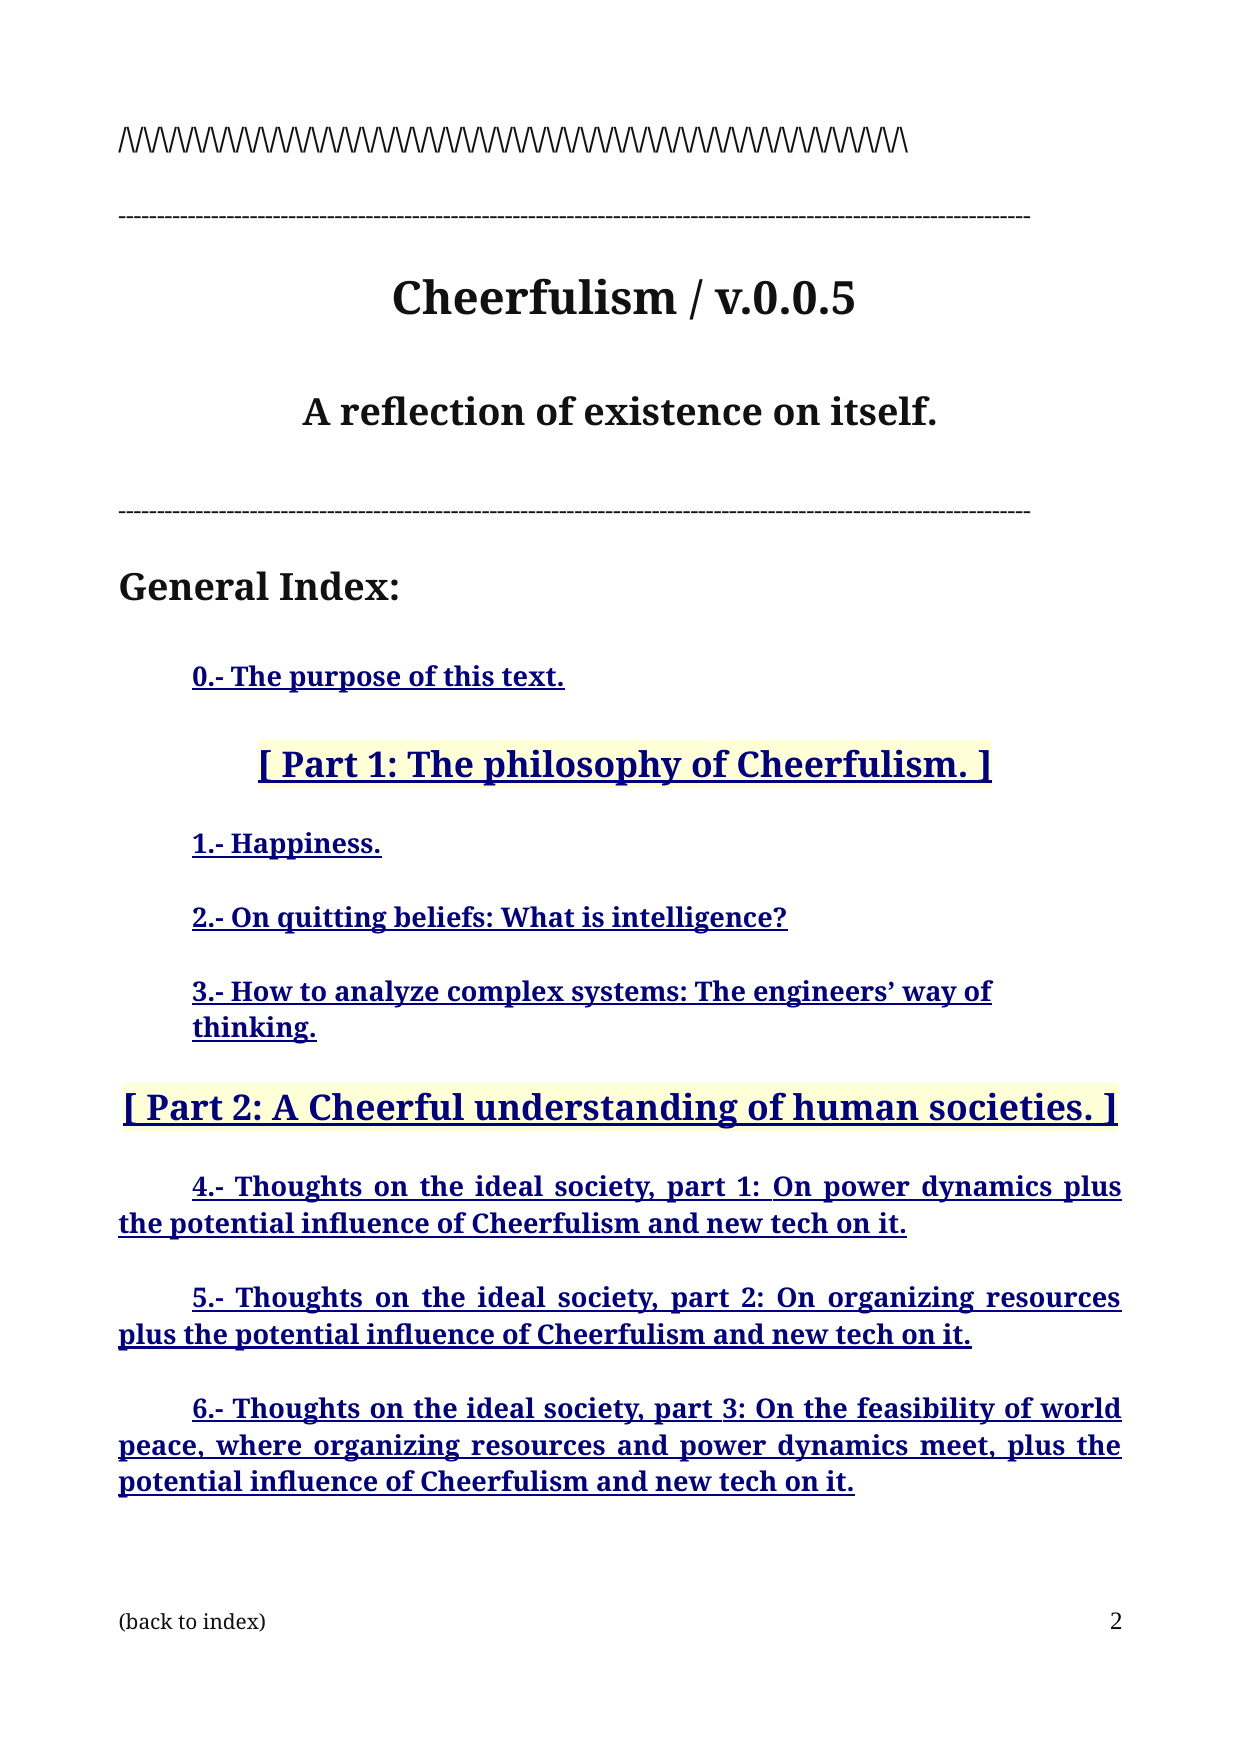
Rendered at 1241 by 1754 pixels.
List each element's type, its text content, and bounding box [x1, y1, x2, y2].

text General Index: [118, 561, 1122, 612]
text 1.- Happiness. [118, 824, 1122, 861]
text 3.- How to analyze complex systems: The engineers’ way of thinking. [118, 972, 1122, 1046]
text [ Part 2: A Cheerful understanding of human societies. ] [118, 1083, 1122, 1131]
text A reflection of existence on itself. [118, 385, 1122, 436]
text 5.- Thoughts on the ideal society, part 2: On organizing resources plus the potential influence of Cheerfulism and new tech on it. [118, 1278, 1122, 1352]
text 4.- Thoughts on the ideal society, part 1: On power dynamics plus the potential influence of Cheerfulism and new tech on it. [118, 1168, 1122, 1242]
text ---------------------------------------------------------------------------------------------------------------------- [118, 493, 1122, 527]
text 6.- Thoughts on the ideal society, part 3: On the feasibility of world peace, where organizing resources and power dynamics meet, plus the [118, 1389, 1122, 1457]
text ---------------------------------------------------------------------------------------------------------------------- [118, 197, 1122, 232]
text 0.- The purpose of this text. [118, 657, 1122, 694]
text 2.- On quitting beliefs: What is intelligence? [118, 898, 1122, 935]
text Cheerfulism / v.0.0.5 [118, 266, 1122, 328]
text potential influence of Cheerfulism and new tech on it. [118, 1459, 1122, 1500]
text [ Part 1: The philosophy of Cheerfulism. ] [118, 739, 1122, 788]
text /\/\/\/\/\/\/\/\/\/\/\/\/\/\/\/\/\/\/\/\/\/\/\/\/\/\/\/\/\/\/\/\/\/\/\/\/\/\/\/\/\/\/\/\/\/\/\ [118, 118, 1122, 158]
